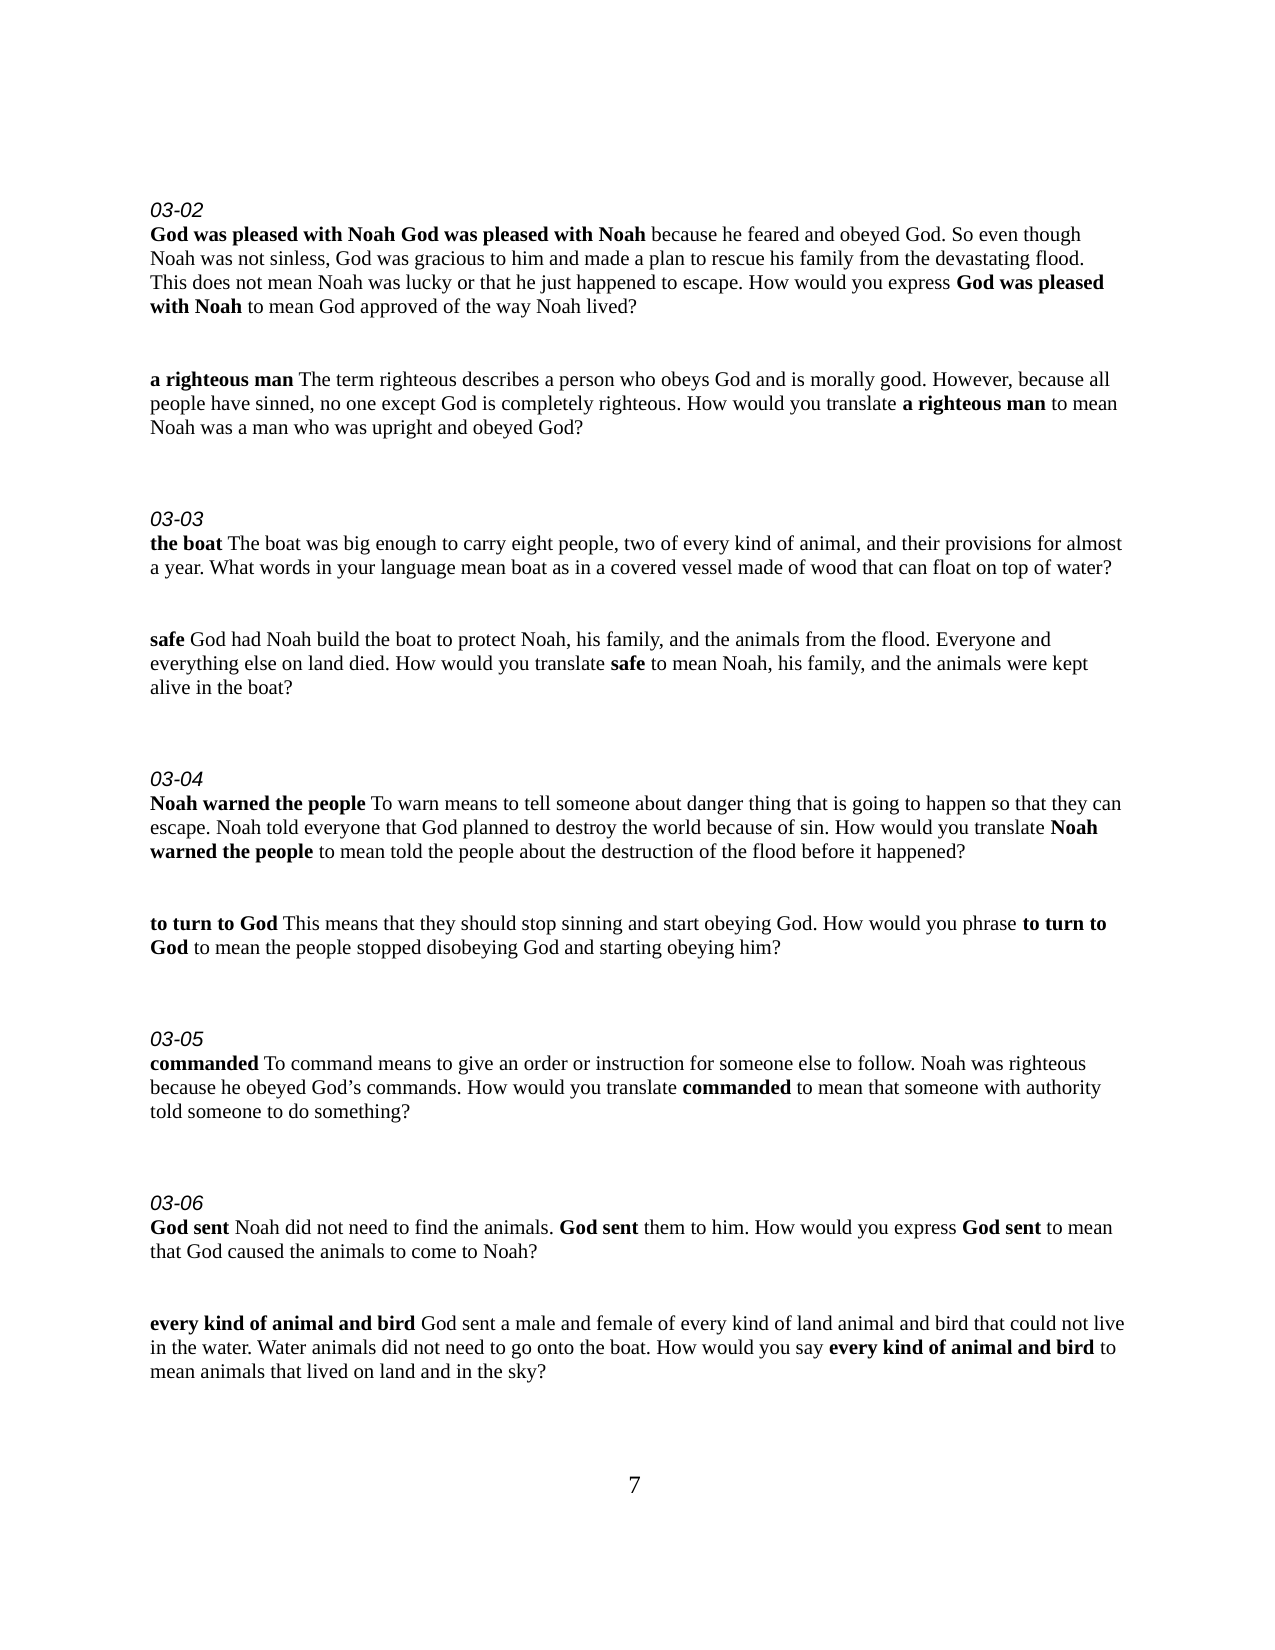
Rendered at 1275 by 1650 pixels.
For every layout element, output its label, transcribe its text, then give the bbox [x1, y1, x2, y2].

subtitle 03-02 [150, 198, 1125, 222]
text God sent Noah did not need to find the animals. God sent them to him. How would you express God sent to mean that God caused the animals to come to Noah? [150, 1215, 1125, 1263]
text the boat The boat was big enough to carry eight people, two of every kind of animal, and their provisions for almost a year. What words in your language mean boat as in a covered vessel made of wood that can float on top of water? [150, 531, 1125, 579]
text commanded To command means to give an order or instruction for someone else to follow. Noah was righteous because he obeyed God’s commands. How would you translate commanded to mean that someone with authority told someone to do something? [150, 1051, 1125, 1123]
text God was pleased with Noah God was pleased with Noah because he feared and obeyed God. So even though Noah was not sinless, God was gracious to him and made a plan to rescue his family from the devastating flood. This does not mean Noah was lucky or that he just happened to escape. How would you express God was pleased with Noah to mean God approved of the way Noah lived? [150, 222, 1125, 318]
subtitle 03-04 [150, 767, 1125, 791]
text a righteous man The term righteous describes a person who obeys God and is morally good. However, because all people have sinned, no one except God is completely righteous. How would you translate a righteous man to mean Noah was a man who was upright and obeyed God? [150, 367, 1125, 439]
subtitle 03-03 [150, 507, 1125, 531]
text Noah warned the people To warn means to tell someone about danger thing that is going to happen so that they can escape. Noah told everyone that God planned to destroy the world because of sin. How would you translate Noah warned the people to mean told the people about the destruction of the flood before it happened? [150, 791, 1125, 863]
text every kind of animal and bird God sent a male and female of every kind of land animal and bird that could not live in the water. Water animals did not need to go onto the boat. How would you say every kind of animal and bird to mean animals that lived on land and in the sky? [150, 1311, 1125, 1383]
text safe God had Noah build the boat to protect Noah, his family, and the animals from the flood. Everyone and everything else on land died. How would you translate safe to mean Noah, his family, and the animals were kept alive in the boat? [150, 627, 1125, 699]
subtitle 03-05 [150, 1027, 1125, 1051]
text to turn to God This means that they should stop sinning and start obeying God. How would you phrase to turn to God to mean the people stopped disobeying God and starting obeying him? [150, 911, 1125, 959]
subtitle 03-06 [150, 1191, 1125, 1215]
